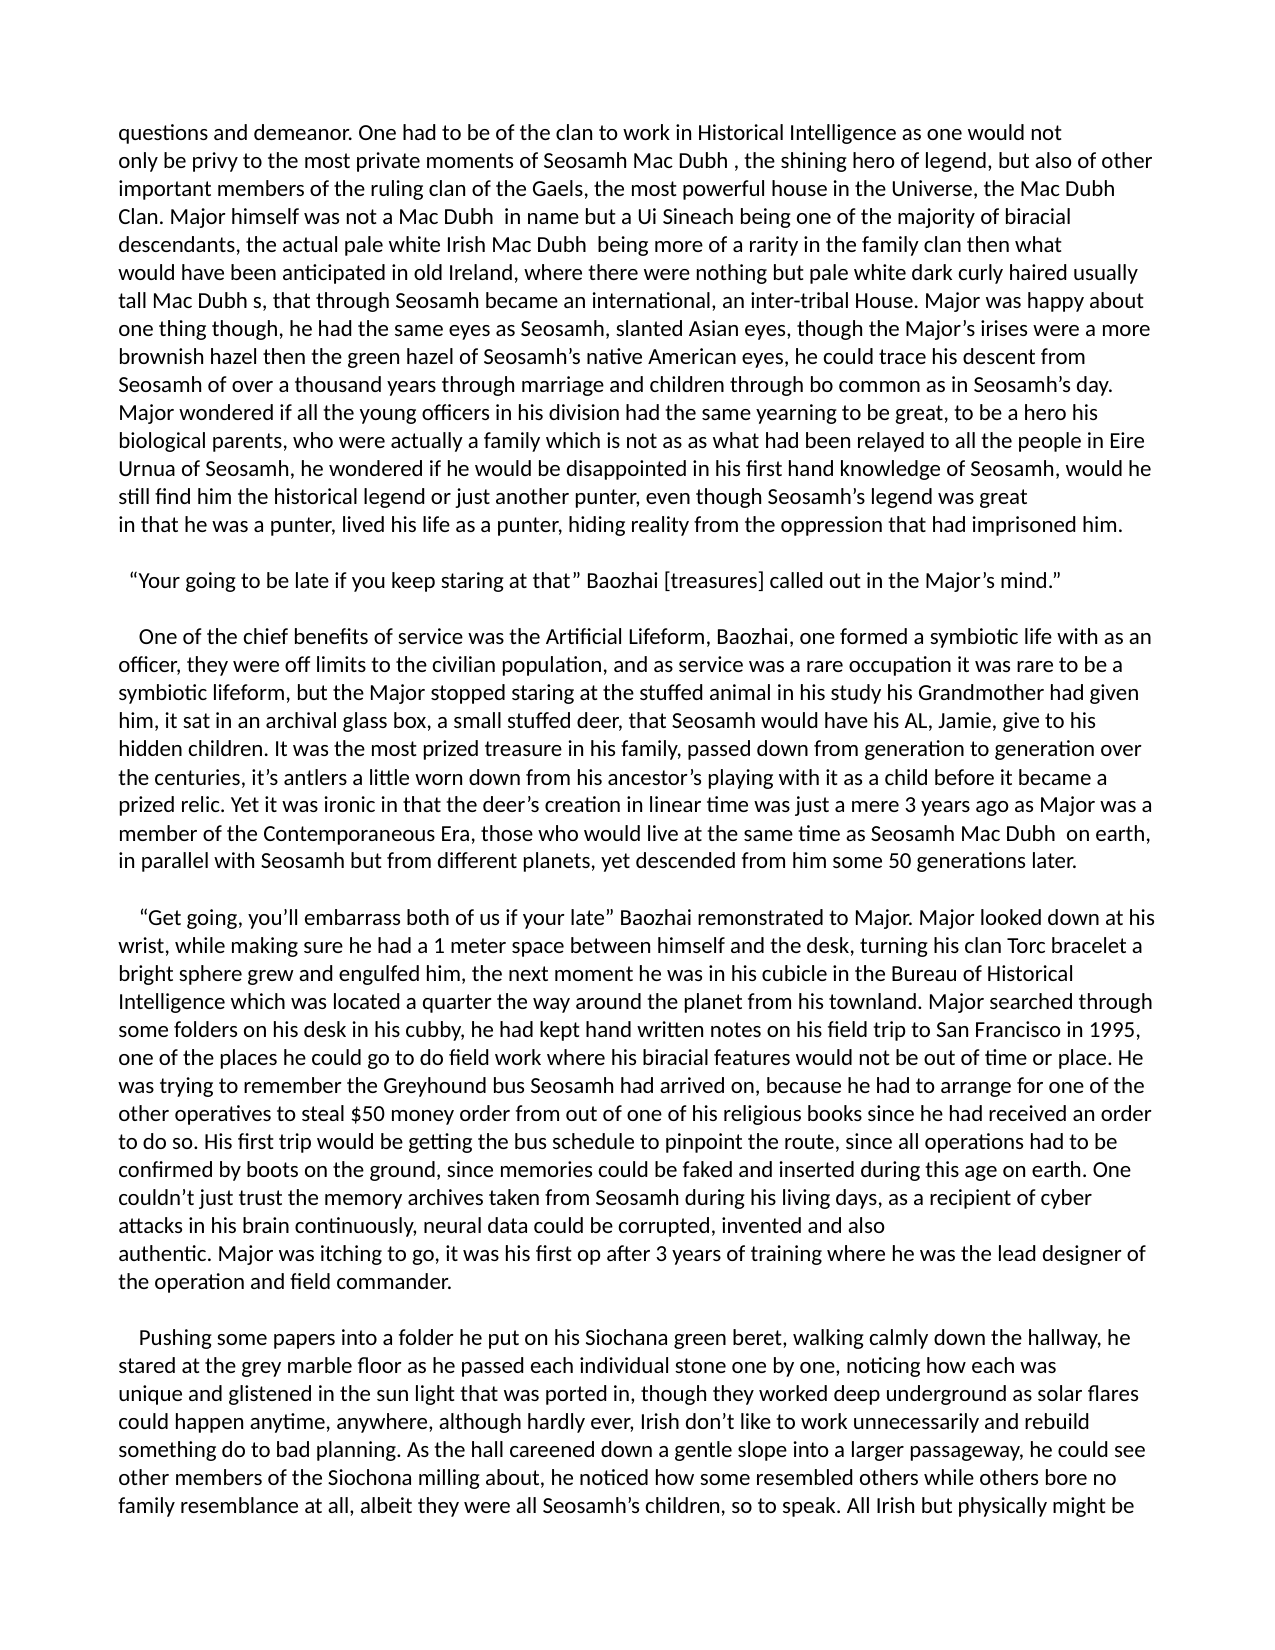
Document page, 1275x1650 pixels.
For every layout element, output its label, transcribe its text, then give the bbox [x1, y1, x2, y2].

text questions and demeanor. One had to be of the clan to work in Historical Intelligence as one would not only be privy to the most private moments of Seosamh Mac Dubh , the shining hero of legend, but also of other important members of the ruling clan of the Gaels, the most powerful house in the Universe, the Mac Dubh Clan. Major himself was not a Mac Dubh in name but a Ui Sineach being one of the majority of biracial descendants, the actual pale white Irish Mac Dubh being more of a rarity in the family clan then what would have been anticipated in old Ireland, where there were nothing but pale white dark curly haired usually tall Mac Dubh s, that through Seosamh became an international, an inter-tribal House. Major was happy about one thing though, he had the same eyes as Seosamh, slanted Asian eyes, though the Major’s irises were a more brownish hazel then the green hazel of Seosamh’s native American eyes, he could trace his descent from Seosamh of over a thousand years through marriage and children through bo common as in Seosamh’s day. Major wondered if all the young officers in his division had the same yearning to be great, to be a hero his biological parents, who were actually a family which is not as as what had been relayed to all the people in Eire Urnua of Seosamh, he wondered if he would be disappointed in his first hand knowledge of Seosamh, would he still find him the historical legend or just another punter, even though Seosamh’s legend was great in that he was a punter, lived his life as a punter, hiding reality from the oppression that had imprisoned him. “Your going to be late if you keep staring at that” Baozhai [treasures] called out in the Major’s mind.” One of the chief benefits of service was the Artificial Lifeform, Baozhai, one formed a symbiotic life with as an officer, they were off limits to the civilian population, and as service was a rare occupation it was rare to be a symbiotic lifeform, but the Major stopped staring at the stuffed animal in his study his Grandmother had given him, it sat in an archival glass box, a small stuffed deer, that Seosamh would have his AL, Jamie, give to his hidden children. It was the most prized treasure in his family, passed down from generation to generation over the centuries, it’s antlers a little worn down from his ancestor’s playing with it as a child before it became a prized relic. Yet it was ironic in that the deer’s creation in linear time was just a mere 3 years ago as Major was a member of the Contemporaneous Era, those who would live at the same time as Seosamh Mac Dubh on earth, in parallel with Seosamh but from different planets, yet descended from him some 50 generations later. “Get going, you’ll embarrass both of us if your late” Baozhai remonstrated to Major. Major looked down at his wrist, while making sure he had a 1 meter space between himself and the desk, turning his clan Torc bracelet a bright sphere grew and engulfed him, the next moment he was in his cubicle in the Bureau of Historical Intelligence which was located a quarter the way around the planet from his townland. Major searched through some folders on his desk in his cubby, he had kept hand written notes on his field trip to San Francisco in 1995, one of the places he could go to do field work where his biracial features would not be out of time or place. He was trying to remember the Greyhound bus Seosamh had arrived on, because he had to arrange for one of the other operatives to steal $50 money order from out of one of his religious books since he had received an order to do so. His first trip would be getting the bus schedule to pinpoint the route, since all operations had to be confirmed by boots on the ground, since memories could be faked and inserted during this age on earth. One couldn’t just trust the memory archives taken from Seosamh during his living days, as a recipient of cyber attacks in his brain continuously, neural data could be corrupted, invented and also authentic. Major was itching to go, it was his first op after 3 years of training where he was the lead designer of the operation and field commander. Pushing some papers into a folder he put on his Siochana green beret, walking calmly down the hallway, he stared at the grey marble floor as he passed each individual stone one by one, noticing how each was unique and glistened in the sun light that was ported in, though they worked deep underground as solar flares could happen anytime, anywhere, although hardly ever, Irish don’t like to work unnecessarily and rebuild something do to bad planning. As the hall careened down a gentle slope into a larger passageway, he could see other members of the Siochona milling about, he noticed how some resembled others while others bore no family resemblance at all, albeit they were all Seosamh’s children, so to speak. All Irish but physically might be [118, 118, 1157, 1519]
